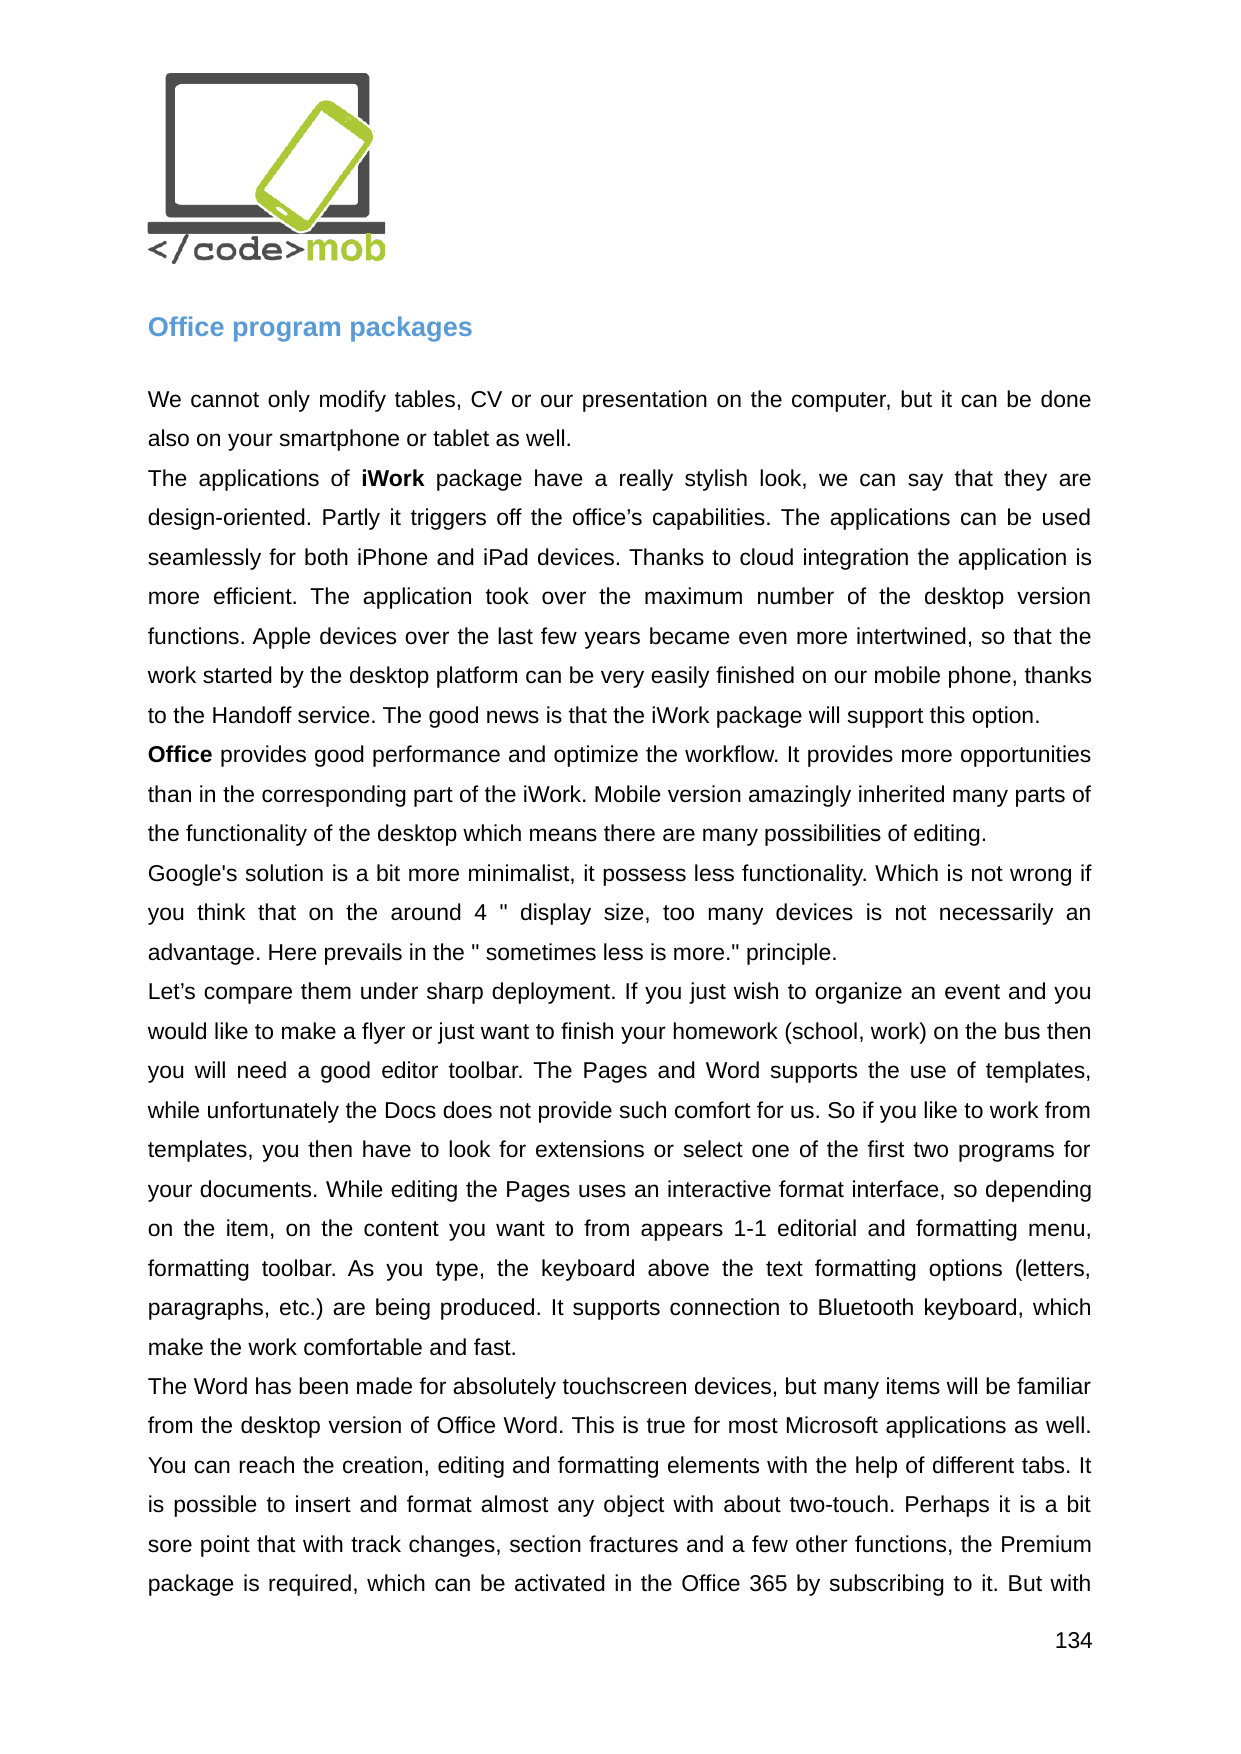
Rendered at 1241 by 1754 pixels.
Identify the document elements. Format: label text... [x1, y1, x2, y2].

text The applications of iWork package have a really stylish look, we can say that they are design-oriented. Partly it triggers off the office’s capabilities. The applications can be used seamlessly for both iPhone and iPad devices. Thanks to cloud integration the application is more efficient. The application took over the maximum number of the desktop version functions. Apple devices over the last few years became even more intertwined, so that the work started by the desktop platform can be very easily finished on our mobile phone, thanks to the Handoff service. The good news is that the iWork package will support this option. [148, 465, 1093, 728]
text Let’s compare them under sharp deployment. If you just wish to organize an event and you would like to make a flyer or just want to finish your homework (school, work) on the bus then you will need a good editor toolbar. The Pages and Word supports the use of templates, while unfortunately the Docs does not provide such comfort for us. So if you like to work from templates, you then have to look for extensions or select one of the first two programs for your documents. While editing the Pages uses an interactive format interface, so depending on the item, on the content you want to from appears 1-1 editorial and formatting menu, formatting toolbar. As you type, the keyboard above the text formatting options (letters, paragraphs, etc.) are being produced. It supports connection to Bluetooth keyboard, which make the work comfortable and fast. [148, 978, 1093, 1360]
picture [147, 73, 386, 264]
text The Word has been made for absolutely touchscreen devices, but many items will be familiar from the desktop version of Office Word. This is true for most Microsoft applications as well. You can reach the creation, editing and formatting elements with the help of different tabs. It is possible to insert and format almost any object with about two-touch. Perhaps it is a bit sore point that with track changes, section fractures and a few other functions, the Premium package is required, which can be activated in the Office 365 by subscribing to it. But with [148, 1373, 1093, 1597]
text Google's solution is a bit more minimalist, it possess less functionality. Which is not wrong if you think that on the around 4 " display size, too many devices is not necessarily an advantage. Here prevails in the " sometimes less is more." principle. [148, 860, 1093, 965]
text Office provides good performance and optimize the workflow. It provides more opportunities than in the corresponding part of the iWork. Mobile version amazingly inherited many parts of the functionality of the desktop which means there are many possibilities of editing. [148, 741, 1093, 847]
text We cannot only modify tables, CV or our presentation on the computer, but it can be done also on your smartphone or tablet as well. [148, 386, 1093, 452]
subtitle Office program packages [148, 311, 1093, 342]
